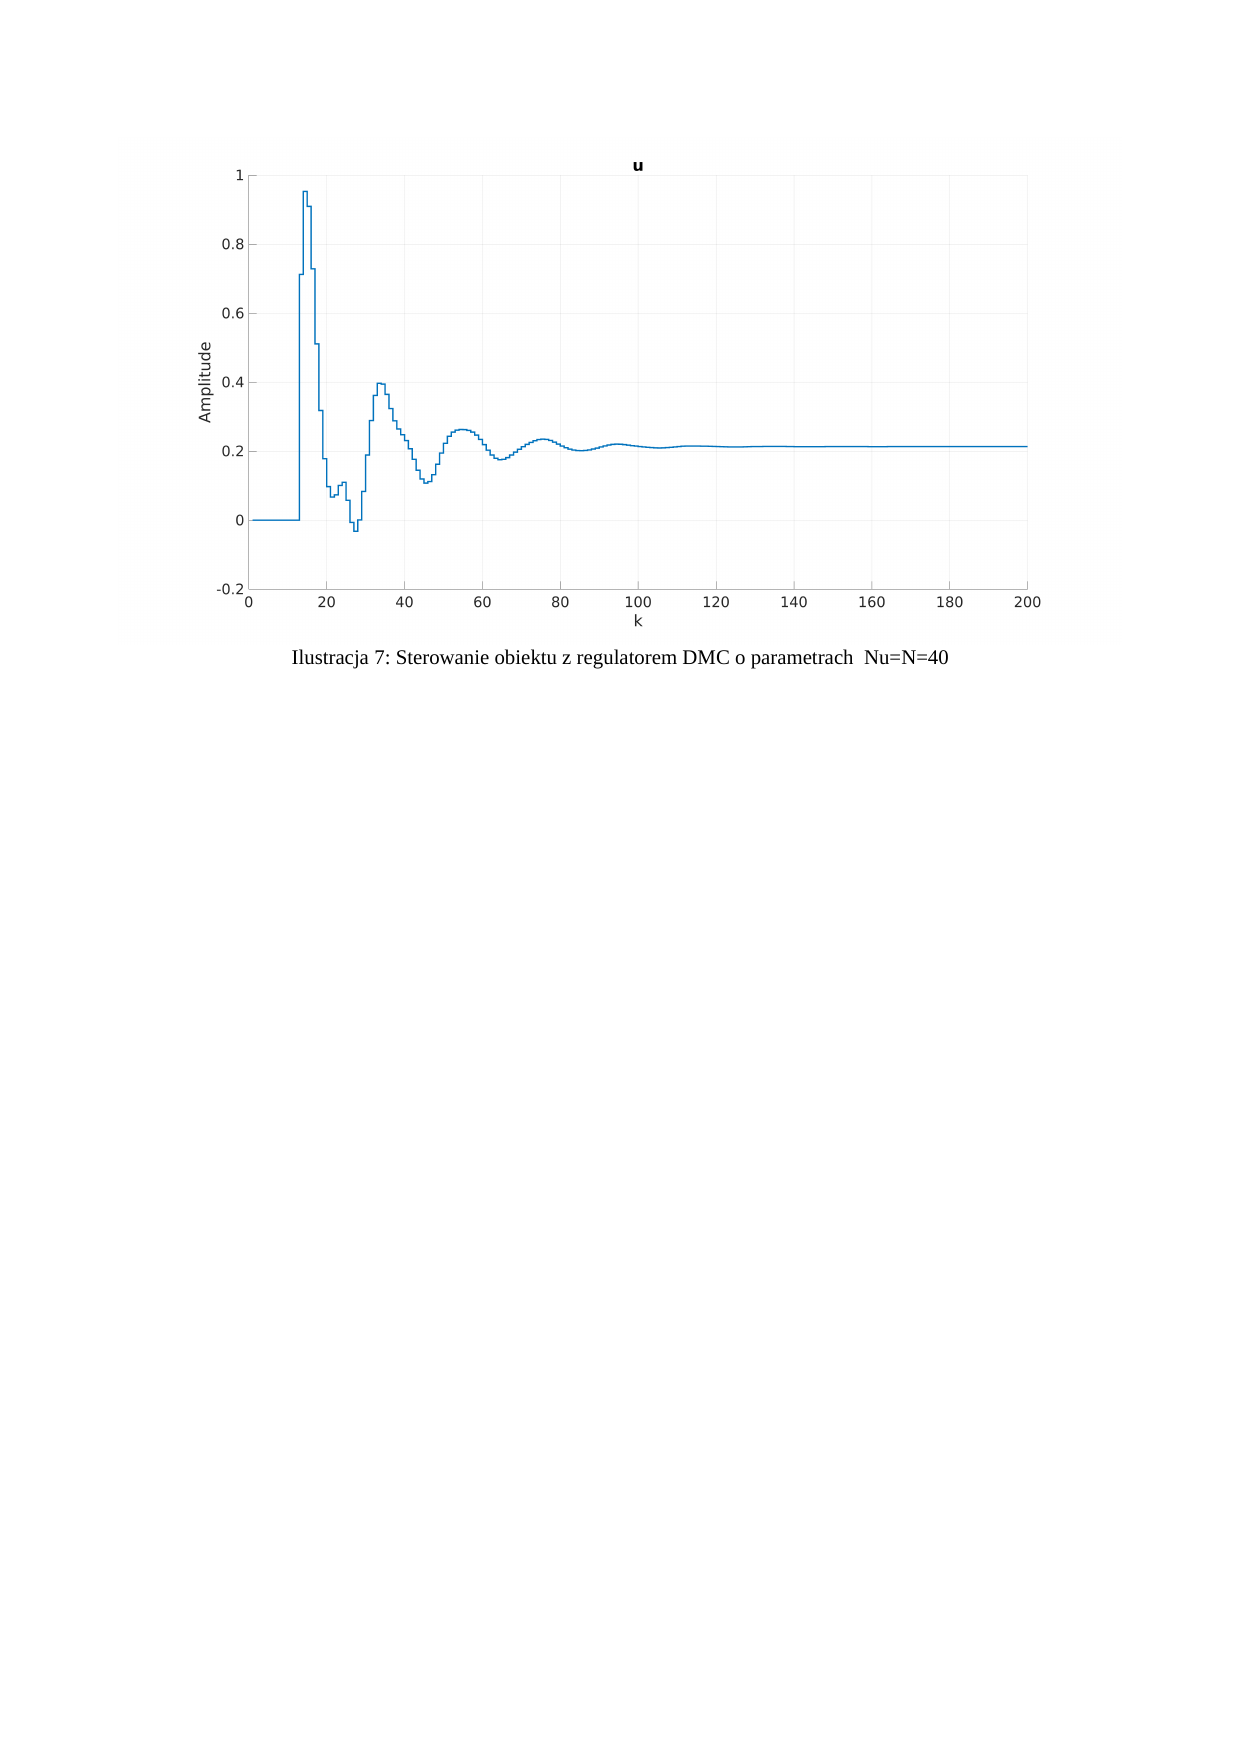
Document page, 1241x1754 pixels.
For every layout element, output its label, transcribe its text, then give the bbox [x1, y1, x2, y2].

text Ilustracja 7: Sterowanie obiektu z regulatorem DMC o parametrach Nu=N=40 [118, 645, 1122, 669]
picture [118, 137, 1123, 645]
